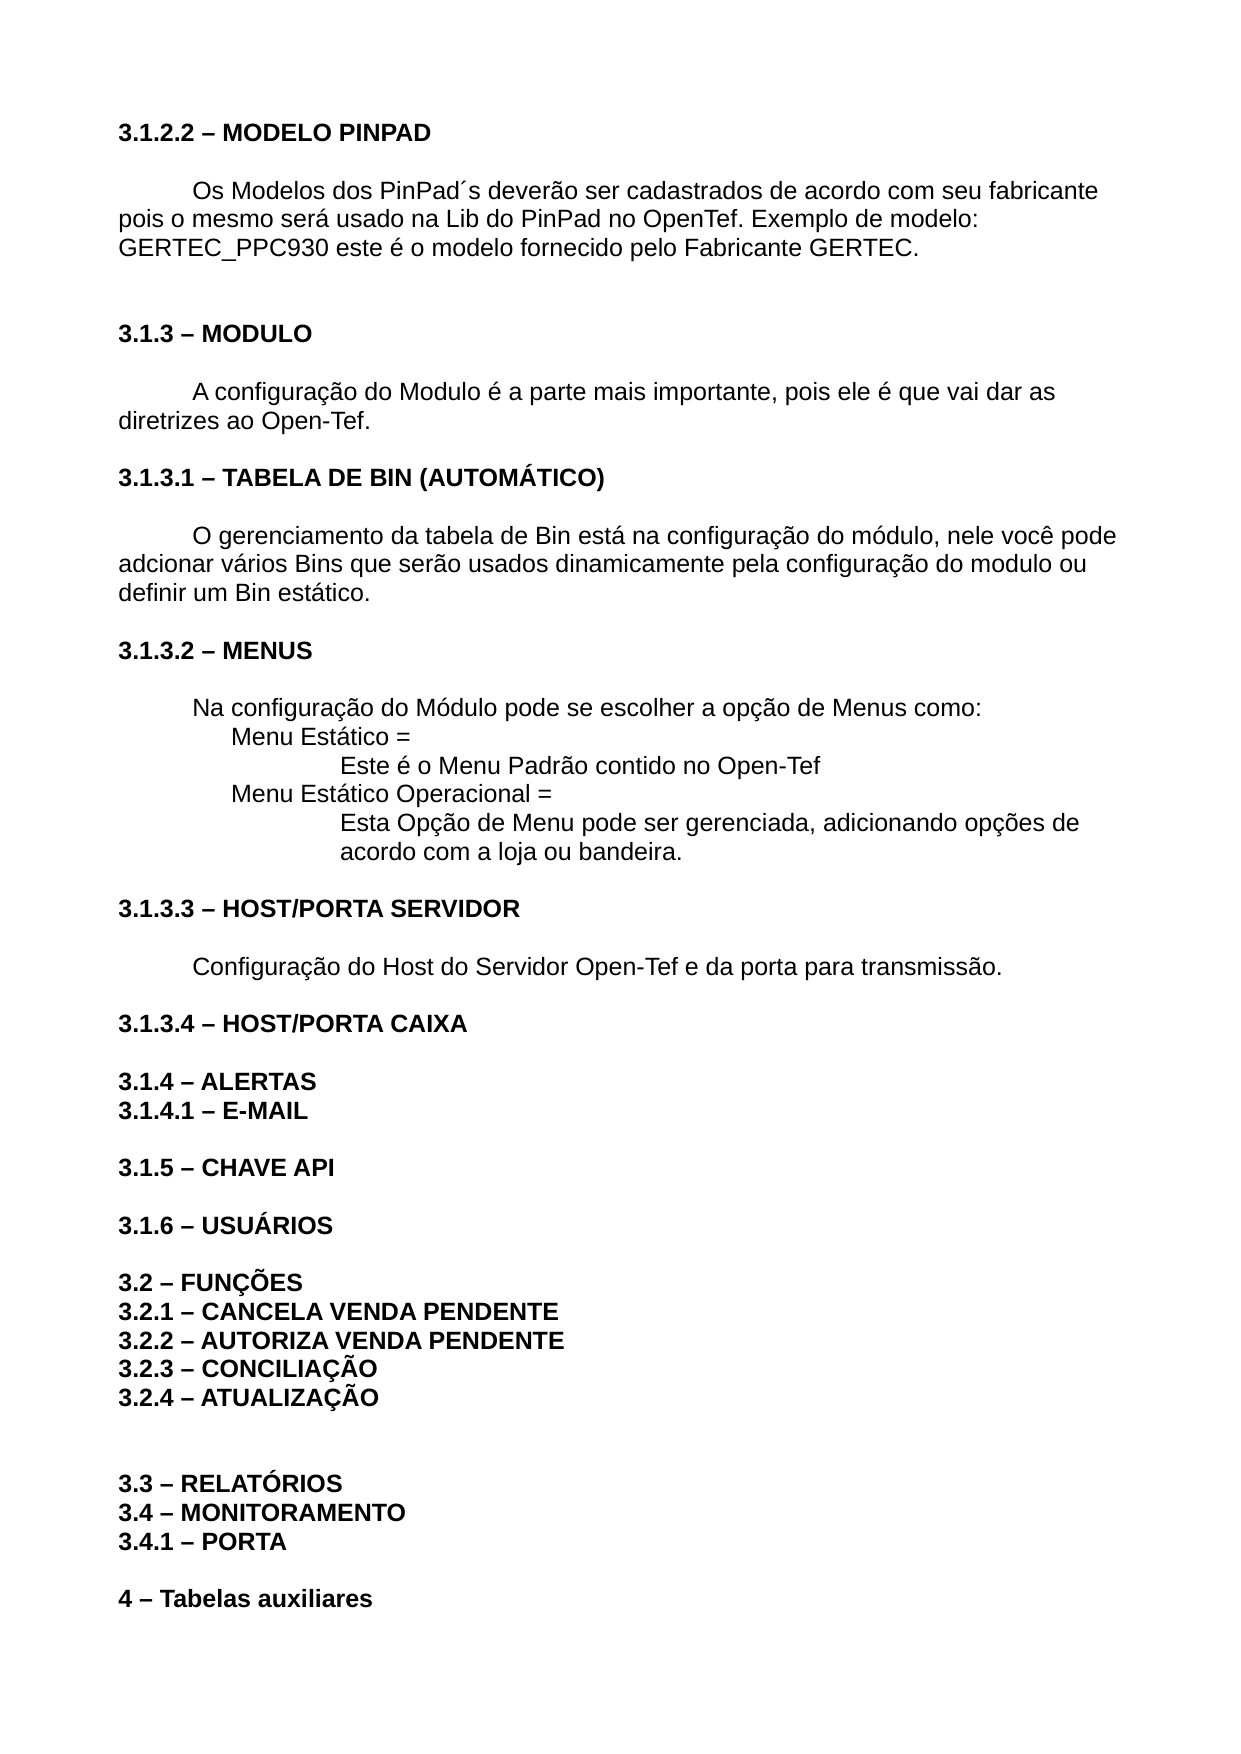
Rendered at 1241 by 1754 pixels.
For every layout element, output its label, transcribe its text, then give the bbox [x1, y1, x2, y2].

text 3.1.3 – MODULO [118, 319, 1122, 348]
text Menu Estático Operacional = [118, 779, 1122, 808]
text 3.1.3.3 – HOST/PORTA SERVIDOR [118, 894, 1122, 923]
text Este é o Menu Padrão contido no Open-Tef [118, 751, 1122, 779]
text 4 – Tabelas auxiliares [118, 1584, 1122, 1613]
text 3.2.2 – AUTORIZA VENDA PENDENTE [118, 1326, 1122, 1354]
text 3.1.4 – ALERTAS [118, 1067, 1122, 1096]
text 3.2.1 – CANCELA VENDA PENDENTE [118, 1297, 1122, 1326]
text Os Modelos dos PinPad´s deverão ser cadastrados de acordo com seu fabricante pois o mesmo será usado na Lib do PinPad no OpenTef. Exemplo de modelo: GERTEC_PPC930 este é o modelo fornecido pelo Fabricante GERTEC. [118, 176, 1122, 262]
text 3.1.6 – USUÁRIOS [118, 1211, 1122, 1239]
text 3.1.4.1 – E-MAIL [118, 1096, 1122, 1124]
text 3.1.3.1 – TABELA DE BIN (AUTOMÁTICO) [118, 463, 1122, 492]
text Esta Opção de Menu pode ser gerenciada, adicionando opções de acordo com a loja ou bandeira. [118, 808, 1122, 866]
text 3.1.2.2 – MODELO PINPAD [118, 118, 1122, 147]
text 3.4 – MONITORAMENTO [118, 1498, 1122, 1527]
text 3.1.5 – CHAVE API [118, 1153, 1122, 1182]
text Menu Estático = [118, 722, 1122, 751]
text A configuração do Modulo é a parte mais importante, pois ele é que vai dar as diretrizes ao Open-Tef. [118, 377, 1122, 434]
text 3.3 – RELATÓRIOS [118, 1469, 1122, 1498]
text 3.1.3.2 – MENUS [118, 636, 1122, 664]
text O gerenciamento da tabela de Bin está na configuração do módulo, nele você pode adcionar vários Bins que serão usados dinamicamente pela configuração do modulo ou definir um Bin estático. [118, 521, 1122, 607]
text Configuração do Host do Servidor Open-Tef e da porta para transmissão. [118, 952, 1122, 981]
text 3.4.1 – PORTA [118, 1527, 1122, 1556]
text 3.1.3.4 – HOST/PORTA CAIXA [118, 1009, 1122, 1038]
text 3.2 – FUNÇÕES [118, 1268, 1122, 1297]
text 3.2.3 – CONCILIAÇÃO [118, 1354, 1122, 1383]
text 3.2.4 – ATUALIZAÇÃO [118, 1383, 1122, 1412]
text Na configuração do Módulo pode se escolher a opção de Menus como: [118, 693, 1122, 722]
